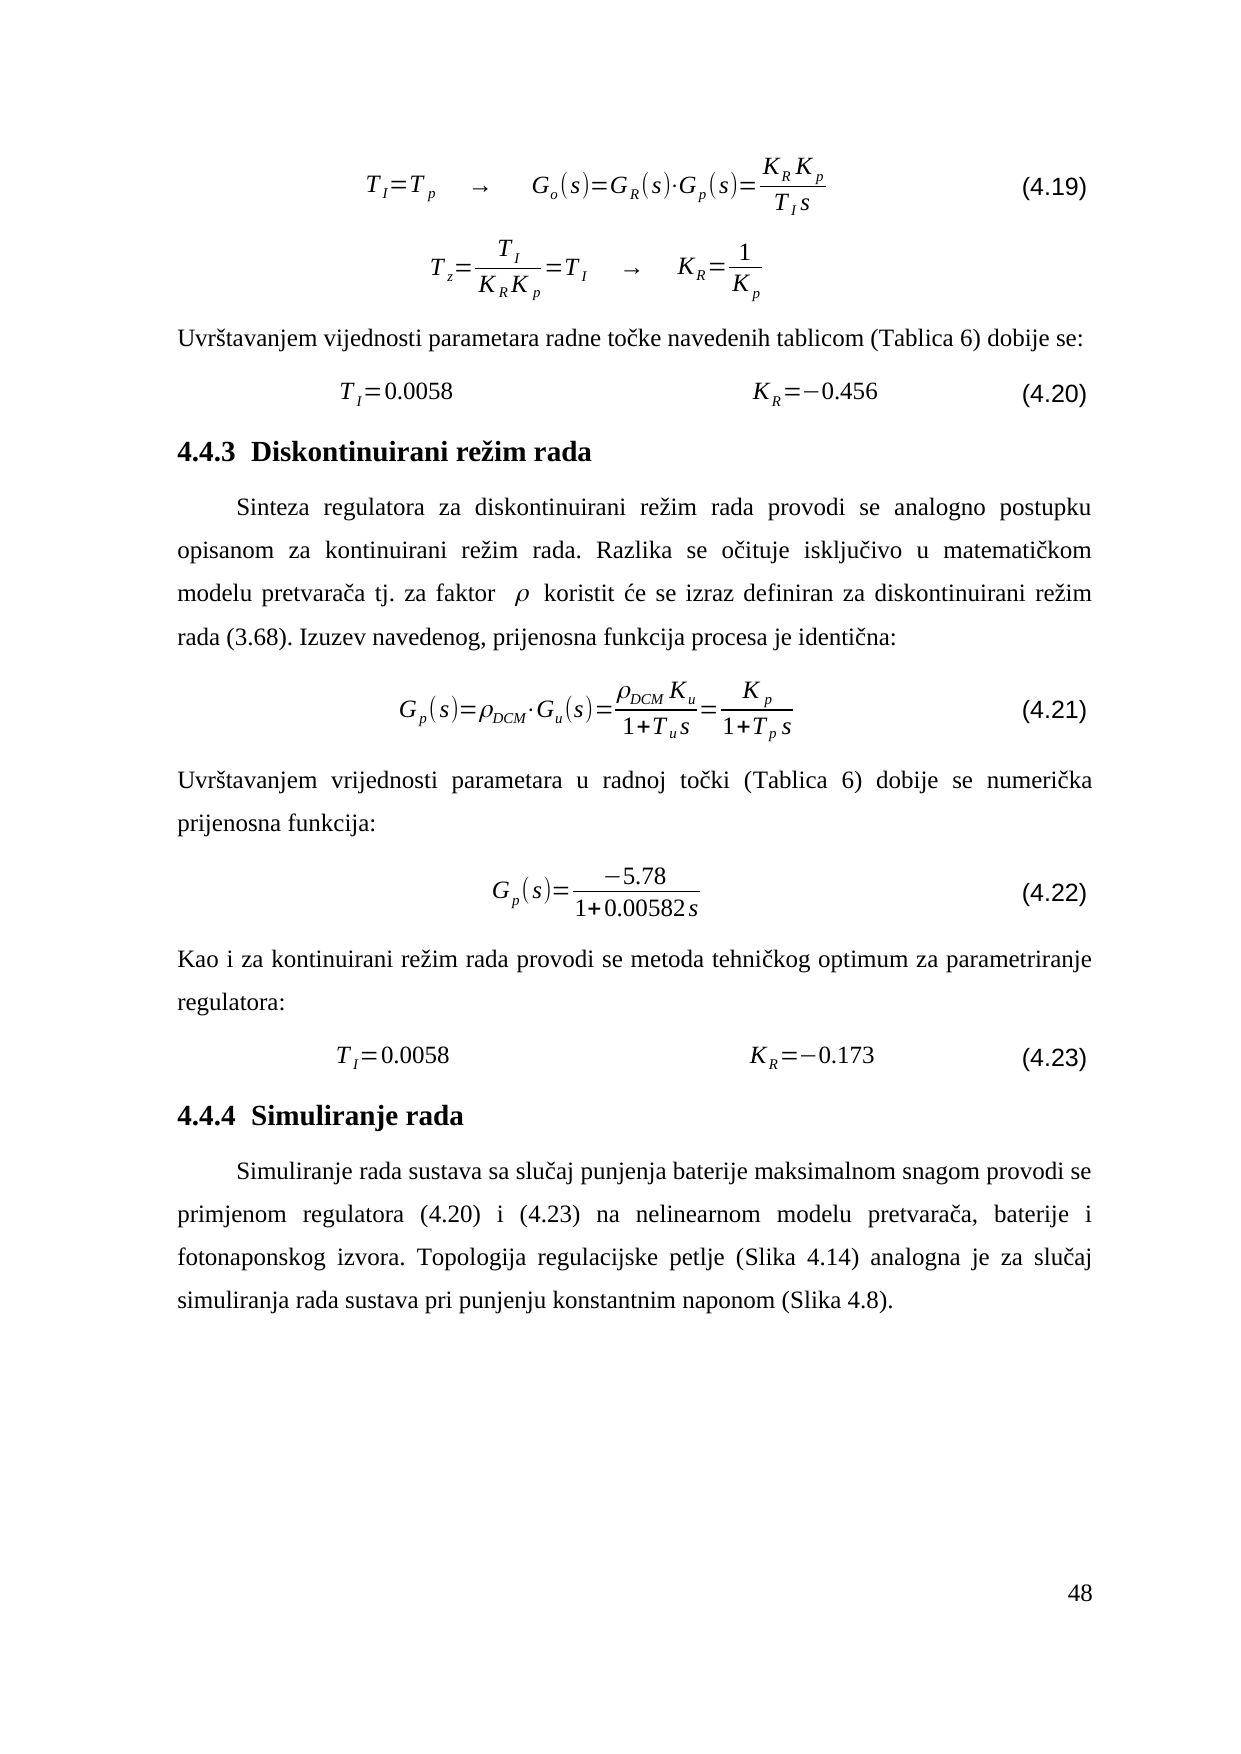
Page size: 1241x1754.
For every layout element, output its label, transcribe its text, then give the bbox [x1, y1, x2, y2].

table_header [177, 857, 1015, 932]
table_header [615, 373, 1015, 419]
table_header (4.19) [1015, 147, 1093, 229]
table_header → [177, 147, 1015, 229]
text Simuliranje rada sustava sa slučaj punjenja baterije maksimalnom snagom provodi se primjenom regulatora (4.20) i (4.23) na nelinearnom modelu pretvarača, baterije i fotonaponskog izvora. Topologija regulacijske petlje (Slika 4.14) analogna je za slučaj simuliranja rada sustava pri punjenju konstantnim naponom (Slika 4.8). [177, 1156, 1093, 1314]
text Kao i za kontinuirani režim rada provodi se metoda tehničkog optimum za parametriranje regulatora: [177, 944, 1093, 1016]
table_header (4.21) [1015, 671, 1093, 753]
table_header [177, 373, 614, 419]
table_header [608, 1036, 1015, 1083]
text Uvrštavanjem vijednosti parametara radne točke navedenih tablicom (Tablica 6) dobije se: [177, 323, 1093, 352]
table_header (4.20) [1015, 373, 1093, 419]
text Sinteza regulatora za diskontinuirani režim rada provodi se analogno postupku opisanom za kontinuirani režim rada. Razlika se očituje isključivo u matematičkom modelu pretvarača tj. za faktor ρ koristit će se izraz definiran za diskontinuirani režim rada (3.68). Izuzev navedenog, prijenosna funkcija procesa je identična: [177, 492, 1093, 650]
subtitle Diskontinuirani režim rada [177, 434, 1093, 468]
subtitle Simuliranje rada [177, 1098, 1093, 1131]
table_header (4.23) [1015, 1036, 1093, 1083]
table_header [177, 671, 1015, 753]
table_cell [1015, 229, 1093, 311]
text Uvrštavanjem vrijednosti parametara u radnoj točki (Tablica 6) dobije se numerička prijenosna funkcija: [177, 765, 1093, 837]
table_header (4.22) [1015, 857, 1093, 932]
table_cell → [177, 229, 1015, 311]
table_header [177, 1036, 608, 1083]
